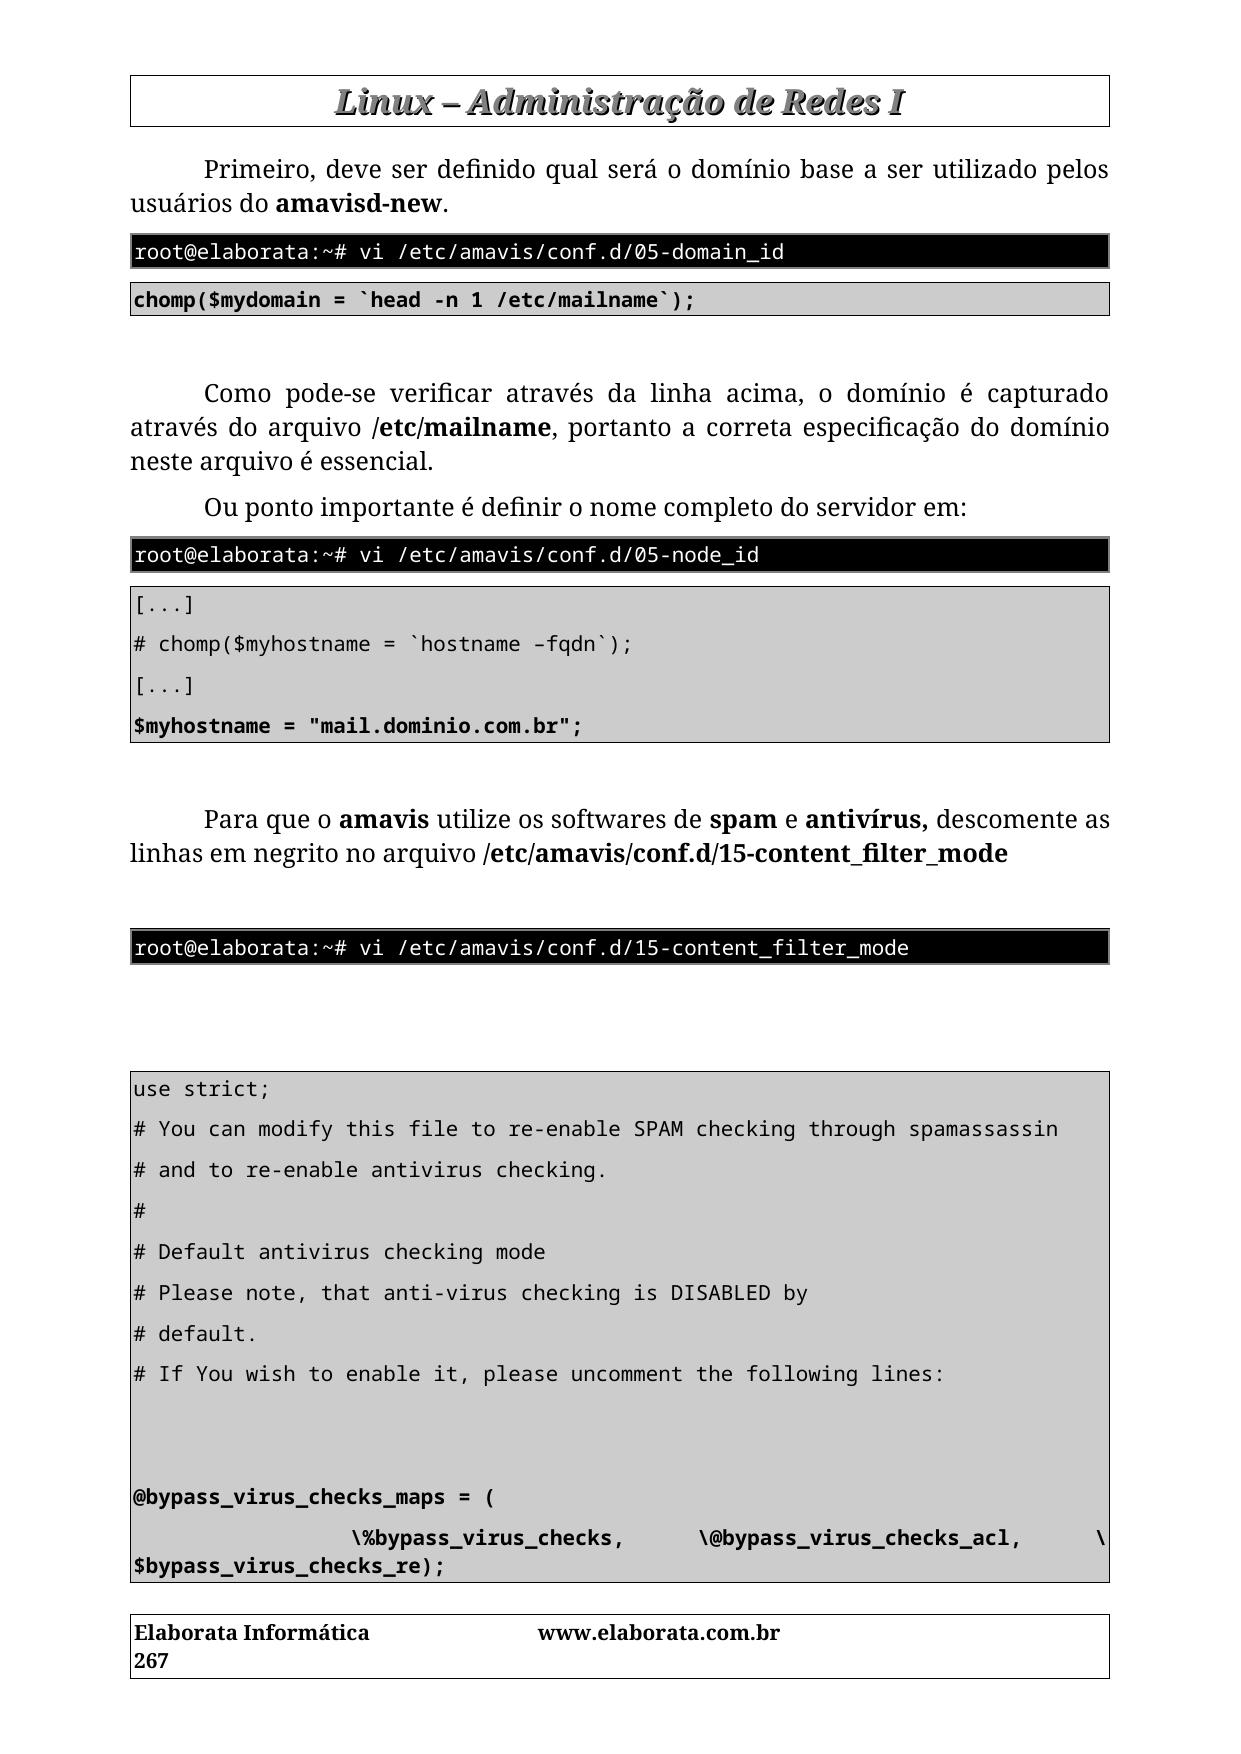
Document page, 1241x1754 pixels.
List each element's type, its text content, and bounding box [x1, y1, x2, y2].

text [...] [131, 667, 1109, 699]
text Ou ponto importante é definir o nome completo do servidor em: [130, 490, 1110, 524]
text [...] [131, 587, 1109, 617]
text # chomp($myhostname = `hostname –fqdn`); [131, 626, 1109, 658]
text # Default antivirus checking mode [131, 1234, 1109, 1266]
text @bypass_virus_checks_maps = ( [131, 1479, 1109, 1511]
text Como pode-se verificar através da linha acima, o domínio é capturado através do arquivo /etc/mailname, portanto a correta especificação do domínio neste arquivo é essencial. [130, 375, 1110, 477]
text chomp($mydomain = `head -n 1 /etc/mailname`); [131, 283, 1109, 315]
text root@elaborata:~# vi /etc/amavis/conf.d/15-content_filter_mode [132, 931, 1108, 963]
text Primeiro, deve ser definido qual será o domínio base a ser utilizado pelos usuários do amavisd-new. [130, 152, 1110, 220]
text # If You wish to enable it, please uncomment the following lines: [131, 1356, 1109, 1388]
text # default. [131, 1316, 1109, 1347]
text # [131, 1193, 1109, 1225]
text root@elaborata:~# vi /etc/amavis/conf.d/05-node_id [132, 539, 1108, 571]
text \%bypass_virus_checks, \@bypass_virus_checks_acl, \$bypass_virus_checks_re); [131, 1520, 1109, 1582]
text $myhostname = "mail.dominio.com.br"; [131, 708, 1109, 742]
text # Please note, that anti-virus checking is DISABLED by [131, 1275, 1109, 1306]
text # and to re-enable antivirus checking. [131, 1152, 1109, 1184]
text # You can modify this file to re-enable SPAM checking through spamassassin [131, 1111, 1109, 1143]
text Para que o amavis utilize os softwares de spam e antivírus, descomente as linhas em negrito no arquivo /etc/amavis/conf.d/15-content_filter_mode [130, 802, 1110, 870]
text root@elaborata:~# vi /etc/amavis/conf.d/05-domain_id [132, 235, 1108, 267]
text use strict; [131, 1072, 1109, 1102]
